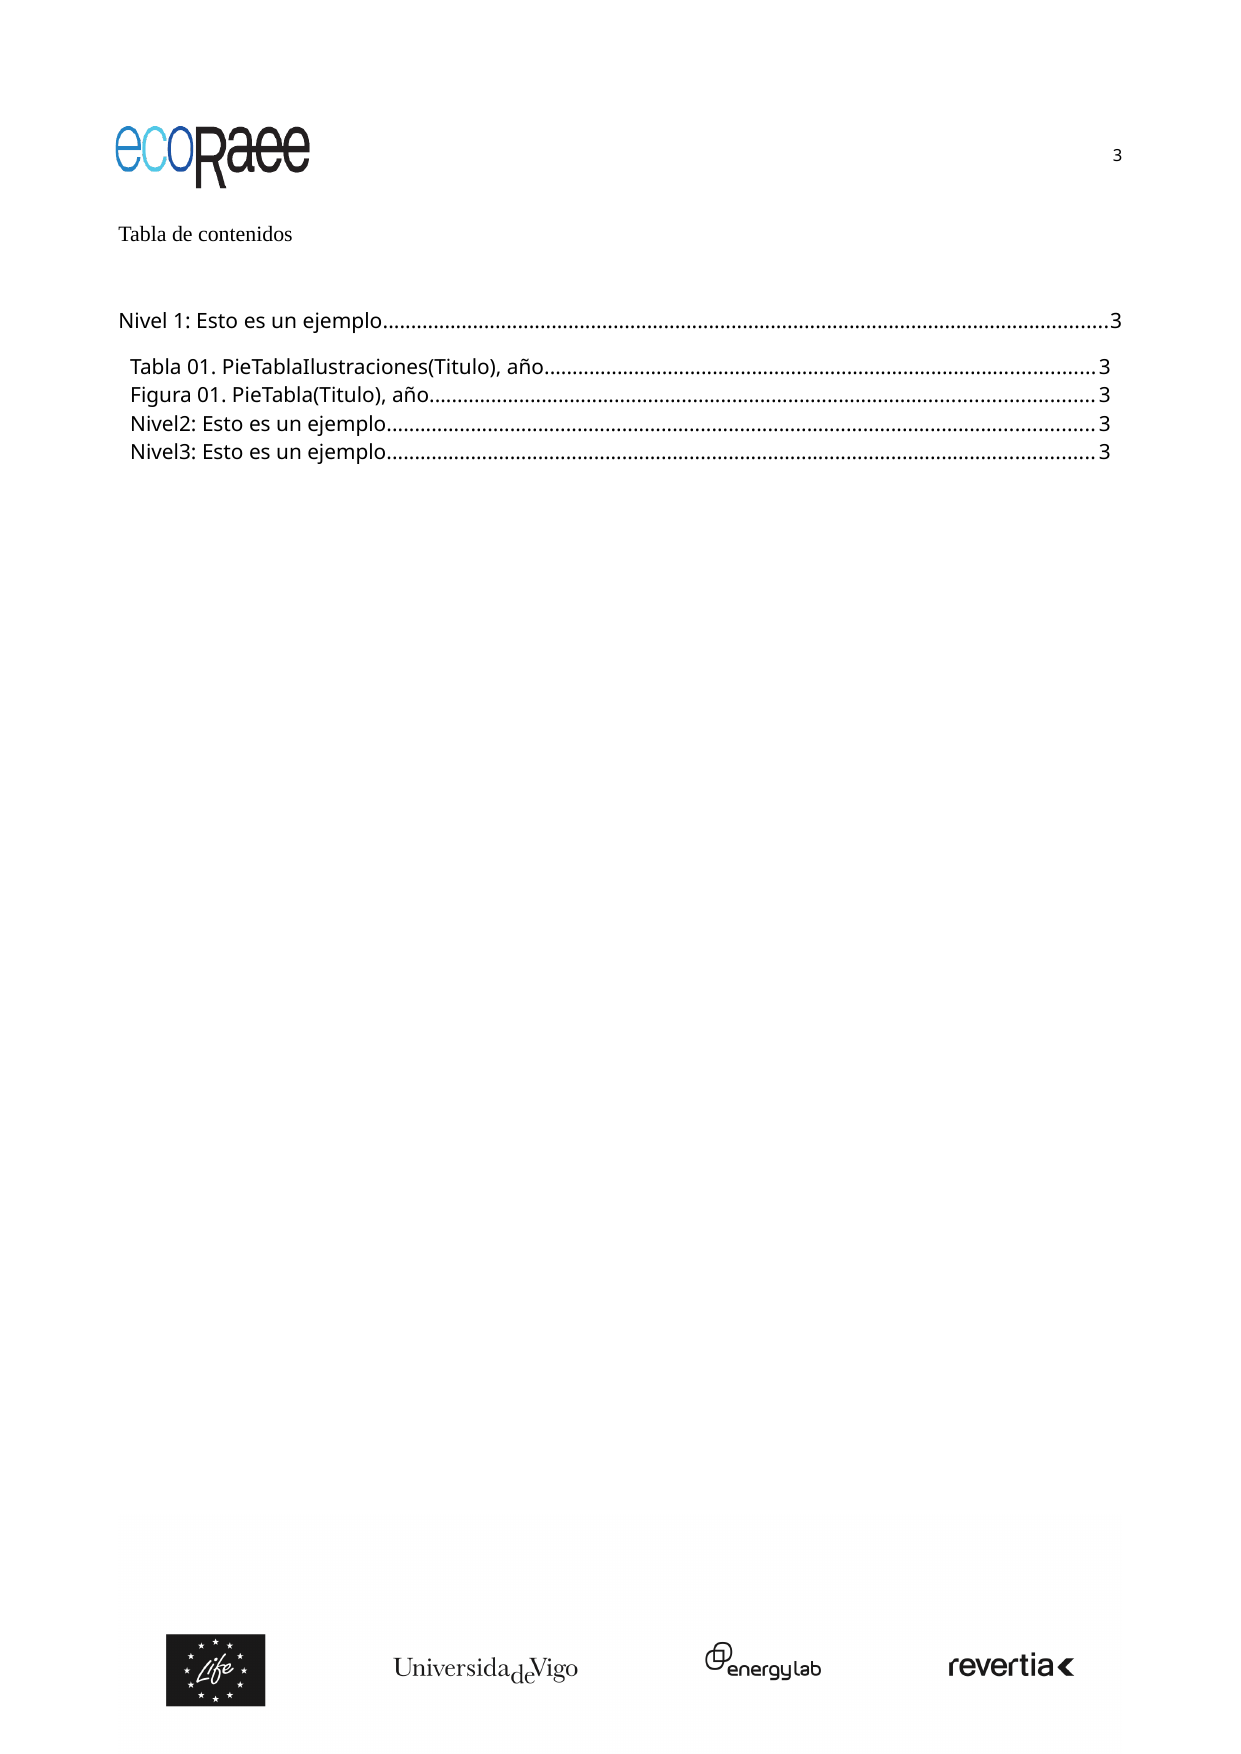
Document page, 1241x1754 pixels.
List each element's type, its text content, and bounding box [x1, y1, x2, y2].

picture [118, 1514, 1123, 1754]
text Tabla de contenidos [118, 221, 1122, 247]
text Figura 01. PieTabla(Titulo), año 3 [118, 381, 1122, 409]
text Nivel3: Esto es un ejemplo. 3 [118, 437, 1122, 466]
text Nivel2: Esto es un ejemplo. 3 [118, 409, 1122, 437]
picture [114, 124, 311, 190]
text Tabla 01. PieTablaIlustraciones(Titulo), año 3 [118, 352, 1122, 381]
text Nivel 1: Esto es un ejemplo 3 [118, 306, 1122, 334]
